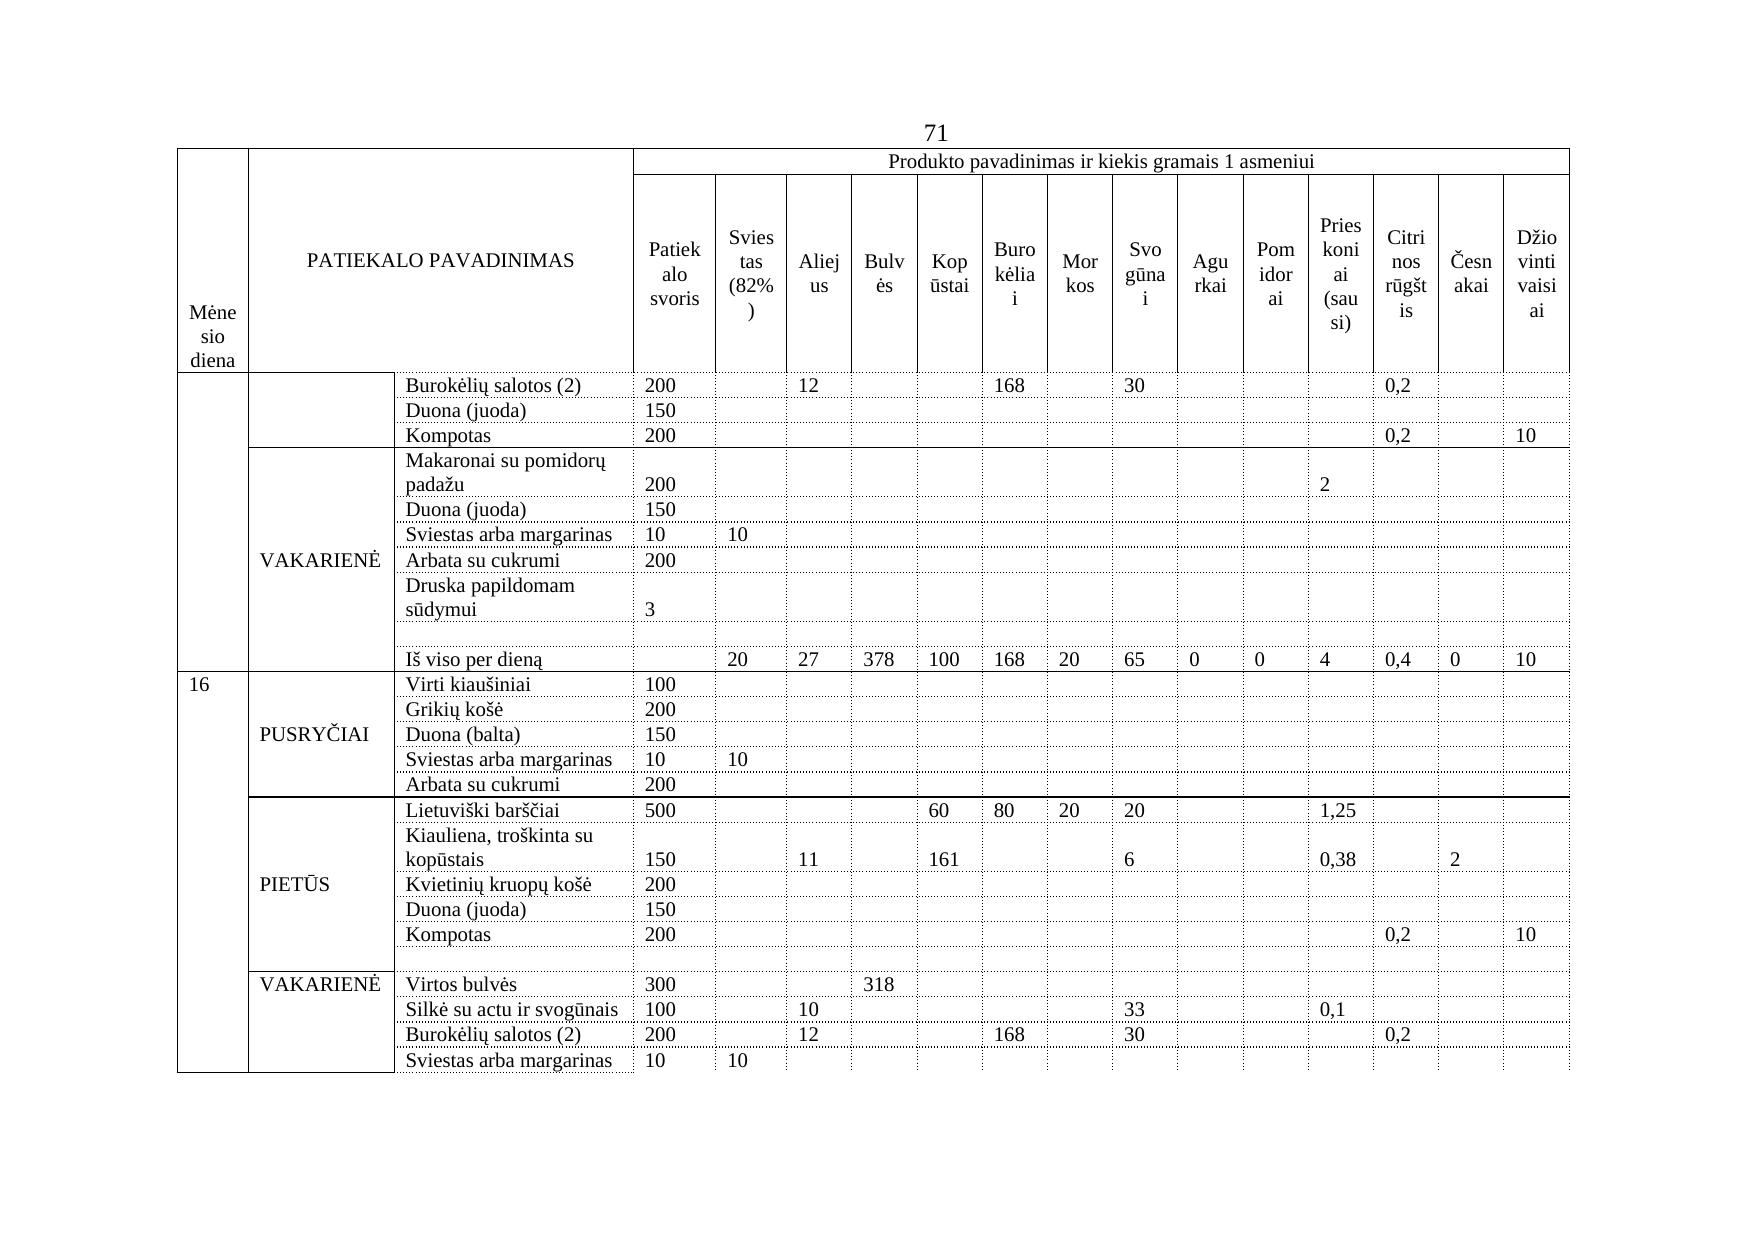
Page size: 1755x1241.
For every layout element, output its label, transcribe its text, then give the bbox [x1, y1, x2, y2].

table_cell 0,2 [1374, 1021, 1439, 1046]
table_cell 0,2 [1374, 422, 1439, 447]
table_cell Burokėlių salotos (2) [395, 1021, 633, 1046]
table_cell [1374, 546, 1439, 572]
table_cell [1374, 1046, 1439, 1072]
table_cell [917, 721, 982, 746]
table_cell [1570, 822, 1581, 871]
table_cell Virtos bulvės [395, 971, 633, 996]
table_cell [1048, 496, 1113, 521]
table_cell 2 [1308, 448, 1373, 496]
table_cell [1570, 372, 1581, 397]
table_cell 150 [633, 496, 716, 521]
table_cell [716, 822, 787, 871]
table_cell [1504, 946, 1570, 971]
table_cell [982, 946, 1047, 971]
table_cell [716, 422, 787, 447]
table_cell [1581, 521, 1595, 546]
table_cell Citrinos rūgštis [1374, 175, 1438, 372]
table_cell Duona (balta) [395, 721, 633, 746]
table_cell [1308, 422, 1373, 447]
table_cell [982, 448, 1047, 496]
table_cell [716, 946, 787, 971]
table_cell [982, 1046, 1047, 1072]
table_cell [1581, 646, 1595, 671]
table_cell [917, 871, 982, 896]
table_cell [1048, 621, 1113, 646]
table_cell [787, 572, 852, 621]
table_cell [716, 372, 787, 397]
table_cell [1308, 896, 1373, 921]
table_cell [1581, 546, 1595, 572]
table_cell [1243, 971, 1308, 996]
table_cell [1570, 447, 1581, 496]
table_cell [1374, 771, 1439, 796]
table_cell [1439, 971, 1504, 996]
table_cell [1581, 621, 1595, 646]
table_cell [395, 946, 633, 971]
table_cell [787, 621, 852, 646]
table_cell 161 [917, 822, 982, 871]
table_cell [1243, 372, 1308, 397]
table_cell [1581, 771, 1595, 796]
table_cell [1439, 721, 1504, 746]
table_cell 10 [1504, 921, 1570, 946]
table_cell 0,1 [1308, 996, 1373, 1021]
table_cell [1243, 746, 1308, 771]
table_cell [787, 746, 852, 771]
table_cell 150 [633, 822, 716, 871]
table_cell [1048, 1021, 1113, 1046]
table_cell [852, 721, 917, 746]
table_cell Sviestas (82%) [716, 175, 786, 372]
table_cell [633, 946, 716, 971]
table_cell 3 [633, 572, 716, 621]
table_cell [1581, 746, 1595, 771]
table_cell [1504, 971, 1570, 996]
table_cell [852, 871, 917, 896]
table_cell [1581, 946, 1595, 971]
table_cell [1048, 896, 1113, 921]
table_cell Burokėliai [983, 175, 1047, 372]
table_cell [1308, 372, 1373, 397]
table_cell [982, 521, 1047, 546]
table_cell [1048, 1046, 1113, 1072]
table_cell [1178, 771, 1243, 796]
table_cell [1113, 521, 1178, 546]
table_cell [1178, 896, 1243, 921]
table_cell [787, 721, 852, 746]
table_cell 20 [1113, 798, 1178, 822]
table_cell [1113, 921, 1178, 946]
table_cell [1581, 822, 1595, 871]
table_cell [1439, 672, 1504, 696]
table_cell 16 [178, 672, 248, 1072]
table_cell [716, 696, 787, 721]
table_cell 0 [1243, 646, 1308, 671]
table_cell 0,2 [1374, 921, 1439, 946]
table_cell [787, 871, 852, 896]
table_cell [852, 372, 917, 397]
table_cell [917, 1046, 982, 1072]
table_cell [1570, 397, 1581, 422]
table_cell [716, 721, 787, 746]
table_cell [852, 422, 917, 447]
table_cell [716, 496, 787, 521]
table_cell [982, 422, 1047, 447]
table_cell [633, 646, 716, 671]
table_cell [1374, 521, 1439, 546]
table_cell [1048, 921, 1113, 946]
table_cell [1374, 572, 1439, 621]
table_cell [917, 422, 982, 447]
table_cell [787, 798, 852, 822]
table_cell [1113, 871, 1178, 896]
table_cell [1243, 996, 1308, 1021]
table_cell [982, 871, 1047, 896]
table_cell [1243, 871, 1308, 896]
table_cell [1113, 946, 1178, 971]
table_cell [1570, 996, 1581, 1021]
table_cell [1570, 671, 1581, 696]
table_cell [917, 896, 982, 921]
table_cell [1374, 996, 1439, 1021]
table_cell [1308, 771, 1373, 796]
table_cell [1178, 546, 1243, 572]
table_cell [982, 621, 1047, 646]
table_cell [852, 946, 917, 971]
table_cell [1570, 572, 1581, 621]
table_cell Patiekalo svoris [634, 175, 715, 372]
table_cell VAKARIENĖ [249, 448, 394, 671]
table_cell [917, 397, 982, 422]
table_cell [1113, 572, 1178, 621]
table_cell [1308, 721, 1373, 746]
table_cell [1504, 1021, 1570, 1046]
table_header [1570, 148, 1581, 174]
table_cell [1048, 397, 1113, 422]
table_cell 80 [982, 798, 1047, 822]
table_cell [852, 397, 917, 422]
table_cell [1439, 996, 1504, 1021]
table_cell [1048, 721, 1113, 746]
table_cell [1308, 672, 1373, 696]
table_cell [178, 373, 248, 671]
table_cell [1374, 798, 1439, 822]
table_cell 168 [982, 372, 1047, 397]
table_cell [1113, 1046, 1178, 1072]
table_cell [1178, 572, 1243, 621]
table_cell [787, 921, 852, 946]
table_cell [1308, 1021, 1373, 1046]
table_cell [1308, 546, 1373, 572]
table_cell [917, 771, 982, 796]
table_cell [1048, 971, 1113, 996]
table_cell Agurkai [1178, 175, 1243, 372]
table_cell 168 [982, 646, 1047, 671]
table_cell [716, 621, 787, 646]
table_cell [1113, 672, 1178, 696]
table_cell [1581, 721, 1595, 746]
table_cell [395, 621, 633, 646]
table_cell [1439, 896, 1504, 921]
table_cell [1178, 1046, 1243, 1072]
table_cell 20 [1048, 798, 1113, 822]
table_cell [852, 896, 917, 921]
table_cell Svogūnai [1113, 175, 1177, 372]
table_cell 200 [633, 921, 716, 946]
table_cell 10 [1504, 422, 1570, 447]
table_cell [1504, 546, 1570, 572]
table_header [1581, 148, 1595, 174]
table_cell [1113, 896, 1178, 921]
table_cell [1504, 822, 1570, 871]
table_cell [1581, 971, 1595, 996]
table_cell [1048, 372, 1113, 397]
table_cell [716, 572, 787, 621]
table_cell 150 [633, 896, 716, 921]
table_cell [1113, 546, 1178, 572]
table_cell [852, 1046, 917, 1072]
table_cell [1570, 422, 1581, 447]
table_cell [1439, 798, 1504, 822]
table_cell [982, 971, 1047, 996]
table_cell [1178, 921, 1243, 946]
table_cell Sviestas arba margarinas [395, 1046, 633, 1072]
table_cell 60 [917, 798, 982, 822]
table_cell [917, 672, 982, 696]
table_cell [1439, 771, 1504, 796]
table_cell [1374, 672, 1439, 696]
table_cell [917, 372, 982, 397]
table_cell 11 [787, 822, 852, 871]
table_cell [716, 1021, 787, 1046]
table_cell [716, 771, 787, 796]
table_cell [1243, 721, 1308, 746]
table_cell [1308, 621, 1373, 646]
table_cell [1439, 572, 1504, 621]
table_cell [1439, 1046, 1504, 1072]
table_cell [1570, 496, 1581, 521]
table_cell 200 [633, 1021, 716, 1046]
table_cell [1374, 746, 1439, 771]
table_cell [1570, 1046, 1581, 1072]
table_cell [1439, 448, 1504, 496]
table_cell 6 [1113, 822, 1178, 871]
table_cell [1581, 1021, 1595, 1046]
table_cell [1178, 521, 1243, 546]
table_cell [1178, 372, 1243, 397]
table_cell [982, 496, 1047, 521]
table_cell 10 [633, 1046, 716, 1072]
table_cell [1113, 621, 1178, 646]
table_cell [1178, 996, 1243, 1021]
table_cell [1439, 546, 1504, 572]
table_cell [1581, 1046, 1595, 1072]
table_cell [1243, 496, 1308, 521]
table_cell [1504, 1046, 1570, 1072]
table_cell [787, 422, 852, 447]
table_cell [1504, 721, 1570, 746]
table_cell 10 [1504, 646, 1570, 671]
table_cell [1243, 621, 1308, 646]
table_cell [787, 971, 852, 996]
table_cell [716, 971, 787, 996]
table_cell [982, 397, 1047, 422]
table_cell [1439, 496, 1504, 521]
table_cell [982, 672, 1047, 696]
table_cell 20 [716, 646, 787, 671]
table_cell [982, 572, 1047, 621]
table_cell [1570, 771, 1581, 796]
table_cell Kiauliena, troškinta su kopūstais [395, 822, 633, 871]
table_header Produkto pavadinimas ir kiekis gramais 1 asmeniui [634, 149, 1569, 174]
table_cell 0 [1178, 646, 1243, 671]
table_cell [852, 546, 917, 572]
table_cell [1504, 621, 1570, 646]
table_cell 150 [633, 721, 716, 746]
table_cell [787, 448, 852, 496]
table_cell [1048, 771, 1113, 796]
table_cell [852, 672, 917, 696]
table_cell [1374, 946, 1439, 971]
table_cell [1504, 521, 1570, 546]
table_cell 12 [787, 1021, 852, 1046]
table_cell [982, 771, 1047, 796]
table_cell [917, 921, 982, 946]
table_cell [1308, 1046, 1373, 1072]
table_cell Duona (juoda) [395, 397, 633, 422]
table_cell 30 [1113, 372, 1178, 397]
table_cell Kompotas [395, 422, 633, 447]
table_cell [1504, 798, 1570, 822]
table_cell [1243, 672, 1308, 696]
table_cell Duona (juoda) [395, 496, 633, 521]
table_cell [249, 373, 394, 447]
table_header PATIEKALO PAVADINIMAS [249, 149, 633, 372]
table_cell [1570, 896, 1581, 921]
table_cell [1243, 521, 1308, 546]
table_cell [1243, 448, 1308, 496]
table_cell [917, 696, 982, 721]
table_cell 378 [852, 646, 917, 671]
table_cell [787, 496, 852, 521]
table_cell [1048, 946, 1113, 971]
table_cell Burokėlių salotos (2) [395, 372, 633, 397]
table_cell [852, 621, 917, 646]
table_cell [1308, 746, 1373, 771]
table_cell 200 [633, 422, 716, 447]
table_cell 100 [917, 646, 982, 671]
table_cell [787, 521, 852, 546]
table_cell [982, 746, 1047, 771]
table_cell 10 [633, 746, 716, 771]
table_cell [1570, 946, 1581, 971]
table_cell [917, 1021, 982, 1046]
table_cell [1570, 174, 1581, 372]
table_cell [1570, 721, 1581, 746]
table_cell [1048, 546, 1113, 572]
table_cell [1308, 397, 1373, 422]
table_cell [1374, 696, 1439, 721]
table_cell [1178, 721, 1243, 746]
table_cell [716, 546, 787, 572]
table_cell Kopūstai [918, 175, 982, 372]
table_cell [1570, 521, 1581, 546]
table_cell [1113, 721, 1178, 746]
table_cell [1581, 422, 1595, 447]
table_cell [1570, 696, 1581, 721]
table_cell Kvietinių kruopų košė [395, 871, 633, 896]
table_cell [787, 946, 852, 971]
table_cell [1374, 721, 1439, 746]
table_cell [1439, 871, 1504, 896]
table_cell Arbata su cukrumi [395, 546, 633, 572]
table_cell [1504, 746, 1570, 771]
table_cell 4 [1308, 646, 1373, 671]
table_cell [917, 496, 982, 521]
table_cell [716, 798, 787, 822]
table_cell 300 [633, 971, 716, 996]
table_cell [1048, 521, 1113, 546]
table_cell [982, 696, 1047, 721]
table_cell [1048, 696, 1113, 721]
table_cell [1308, 871, 1373, 896]
table_cell [787, 546, 852, 572]
table_cell 0,4 [1374, 646, 1439, 671]
table_cell [1504, 572, 1570, 621]
table_cell Duona (juoda) [395, 896, 633, 921]
table_cell [1581, 572, 1595, 621]
table_cell [1178, 1021, 1243, 1046]
table_cell [852, 746, 917, 771]
table_cell [1048, 672, 1113, 696]
table_cell [1374, 621, 1439, 646]
table_cell [982, 721, 1047, 746]
table_cell [1570, 546, 1581, 572]
table_cell [917, 996, 982, 1021]
table_cell [787, 771, 852, 796]
table_cell [787, 397, 852, 422]
table_cell 65 [1113, 646, 1178, 671]
table_cell [1581, 996, 1595, 1021]
table_cell [852, 696, 917, 721]
table_cell [852, 1021, 917, 1046]
table_cell Sviestas arba margarinas [395, 521, 633, 546]
table_cell [917, 971, 982, 996]
table_cell Kompotas [395, 921, 633, 946]
table_cell Aliejus [787, 175, 851, 372]
table_cell [1581, 372, 1595, 397]
table_cell [1581, 871, 1595, 896]
table_cell [716, 672, 787, 696]
table_cell [787, 696, 852, 721]
table_cell [1178, 871, 1243, 896]
table_cell [1581, 174, 1595, 372]
table_cell [1581, 397, 1595, 422]
table_cell PIETŪS [249, 798, 394, 971]
table_cell [787, 672, 852, 696]
table_cell [1243, 771, 1308, 796]
table_cell [852, 798, 917, 822]
table_cell [1439, 621, 1504, 646]
table_cell [1113, 696, 1178, 721]
table_cell [1439, 521, 1504, 546]
table_cell [1439, 746, 1504, 771]
table_cell [1439, 921, 1504, 946]
table_cell [1113, 771, 1178, 796]
table_cell 150 [633, 397, 716, 422]
table_cell [1243, 696, 1308, 721]
table_cell [982, 921, 1047, 946]
table_cell [1581, 796, 1595, 822]
table_cell [1308, 696, 1373, 721]
table_cell [1048, 996, 1113, 1021]
table_cell [1113, 397, 1178, 422]
table_cell [1178, 448, 1243, 496]
table_cell [1570, 921, 1581, 946]
table_cell Prieskoniai (sausi) [1309, 175, 1373, 372]
table_cell 10 [716, 1046, 787, 1072]
table_cell Pomidorai [1244, 175, 1308, 372]
table_cell [716, 896, 787, 921]
table_cell [982, 896, 1047, 921]
table_cell [917, 521, 982, 546]
table_cell PUSRYČIAI [249, 672, 394, 796]
table_cell [1178, 746, 1243, 771]
table_cell [716, 996, 787, 1021]
table_cell VAKARIENĖ [249, 972, 394, 1072]
table_cell [1243, 422, 1308, 447]
table_cell 200 [633, 546, 716, 572]
table_cell [1113, 971, 1178, 996]
table_cell [982, 996, 1047, 1021]
table_cell 20 [1048, 646, 1113, 671]
table_cell Džiovinti vaisiai [1504, 175, 1569, 372]
table_cell [1048, 448, 1113, 496]
table_cell [1439, 372, 1504, 397]
table_cell 200 [633, 696, 716, 721]
table_cell [1243, 572, 1308, 621]
table_cell 500 [633, 798, 716, 822]
table_cell 0,38 [1308, 822, 1373, 871]
table_cell [1504, 372, 1570, 397]
table_cell [1113, 422, 1178, 447]
table_cell [1374, 971, 1439, 996]
table_cell [1581, 447, 1595, 496]
table_cell [1308, 946, 1373, 971]
table_cell [1308, 521, 1373, 546]
table_cell [1243, 921, 1308, 946]
table_cell [1570, 796, 1581, 822]
table_cell [1374, 496, 1439, 521]
table_cell [852, 521, 917, 546]
table_cell Virti kiaušiniai [395, 672, 633, 696]
table_cell [1374, 871, 1439, 896]
table_cell 1,25 [1308, 798, 1373, 822]
table_cell Bulvės [852, 175, 917, 372]
table_cell [1308, 971, 1373, 996]
table_cell [1178, 672, 1243, 696]
table_cell [787, 896, 852, 921]
table_cell [1178, 397, 1243, 422]
table_cell [1178, 798, 1243, 822]
table_cell 200 [633, 771, 716, 796]
table_cell [1308, 572, 1373, 621]
table_cell [1048, 822, 1113, 871]
table_cell [1504, 996, 1570, 1021]
table_cell 0,2 [1374, 372, 1439, 397]
table_cell [1570, 1021, 1581, 1046]
table_header Mėnesio diena [178, 149, 248, 372]
table_cell [1581, 696, 1595, 721]
table_cell Morkos [1048, 175, 1112, 372]
table_cell 10 [716, 746, 787, 771]
table_cell [1439, 422, 1504, 447]
table_cell [1439, 696, 1504, 721]
table_cell [1581, 496, 1595, 521]
table_cell [1243, 798, 1308, 822]
table_cell [917, 946, 982, 971]
table_cell [1113, 448, 1178, 496]
table_cell 100 [633, 996, 716, 1021]
table_cell [852, 448, 917, 496]
table_cell Česnakai [1439, 175, 1503, 372]
table_cell [1243, 397, 1308, 422]
table_cell [716, 448, 787, 496]
table_cell [1374, 448, 1439, 496]
table_cell [1243, 1021, 1308, 1046]
table_cell [1504, 896, 1570, 921]
table_cell 33 [1113, 996, 1178, 1021]
table_cell [1374, 822, 1439, 871]
table_cell 30 [1113, 1021, 1178, 1046]
table_cell [1504, 448, 1570, 496]
table_cell [852, 921, 917, 946]
table_cell [1178, 971, 1243, 996]
table_cell [1504, 771, 1570, 796]
table_cell 200 [633, 448, 716, 496]
table_cell [1113, 496, 1178, 521]
table_cell [917, 572, 982, 621]
table_cell [1243, 946, 1308, 971]
table_cell [1178, 422, 1243, 447]
table_cell 10 [633, 521, 716, 546]
table_cell [852, 572, 917, 621]
table_cell [1570, 746, 1581, 771]
table_cell [1178, 822, 1243, 871]
table_cell [633, 621, 716, 646]
table_cell [1178, 621, 1243, 646]
table_cell [917, 448, 982, 496]
table_cell [1581, 671, 1595, 696]
table_cell [1178, 496, 1243, 521]
table_cell [1504, 496, 1570, 521]
table_cell [787, 1046, 852, 1072]
table_cell 10 [787, 996, 852, 1021]
table_cell [1374, 896, 1439, 921]
table_cell 168 [982, 1021, 1047, 1046]
table_cell [852, 996, 917, 1021]
table_cell 318 [852, 971, 917, 996]
table_cell [716, 921, 787, 946]
table_cell 100 [633, 672, 716, 696]
table_cell Silkė su actu ir svogūnais [395, 996, 633, 1021]
table_cell [1504, 397, 1570, 422]
table_cell [917, 621, 982, 646]
table_cell 27 [787, 646, 852, 671]
table_cell [852, 822, 917, 871]
table_cell 200 [633, 871, 716, 896]
table_cell Druska papildomam sūdymui [395, 572, 633, 621]
table_cell [1113, 746, 1178, 771]
table_cell [1439, 946, 1504, 971]
table_cell [1048, 572, 1113, 621]
table_cell [1308, 921, 1373, 946]
table_cell [1048, 746, 1113, 771]
table_cell [852, 771, 917, 796]
table_cell [1570, 646, 1581, 671]
table_cell [1243, 822, 1308, 871]
table_cell [917, 746, 982, 771]
table_cell [716, 397, 787, 422]
table_cell [1439, 1021, 1504, 1046]
table_cell [1570, 621, 1581, 646]
table_cell Iš viso per dieną [395, 646, 633, 671]
table_cell Arbata su cukrumi [395, 771, 633, 796]
table_cell [982, 546, 1047, 572]
table_cell [982, 822, 1047, 871]
table_cell [1504, 871, 1570, 896]
table_cell Grikių košė [395, 696, 633, 721]
table_cell 12 [787, 372, 852, 397]
table_cell [1504, 672, 1570, 696]
table_cell Lietuviški barščiai [395, 798, 633, 822]
table_cell 10 [716, 521, 787, 546]
table_cell [852, 496, 917, 521]
table_cell [1178, 946, 1243, 971]
table_cell [1374, 397, 1439, 422]
table_cell [1243, 1046, 1308, 1072]
table_cell [1308, 496, 1373, 521]
table_cell [1581, 896, 1595, 921]
table_cell Makaronai su pomidorų padažu [395, 448, 633, 496]
table_cell 200 [633, 372, 716, 397]
table_cell [1581, 921, 1595, 946]
table_cell [1570, 971, 1581, 996]
table_cell [1570, 871, 1581, 896]
table_cell [1048, 871, 1113, 896]
table_cell [1439, 397, 1504, 422]
table_cell [1243, 546, 1308, 572]
table_cell [1048, 422, 1113, 447]
table_cell [1504, 696, 1570, 721]
table_cell [1178, 696, 1243, 721]
table_cell 2 [1439, 822, 1504, 871]
table_cell [1243, 896, 1308, 921]
table_cell [917, 546, 982, 572]
table_cell 0 [1439, 646, 1504, 671]
table_cell Sviestas arba margarinas [395, 746, 633, 771]
table_cell [716, 871, 787, 896]
